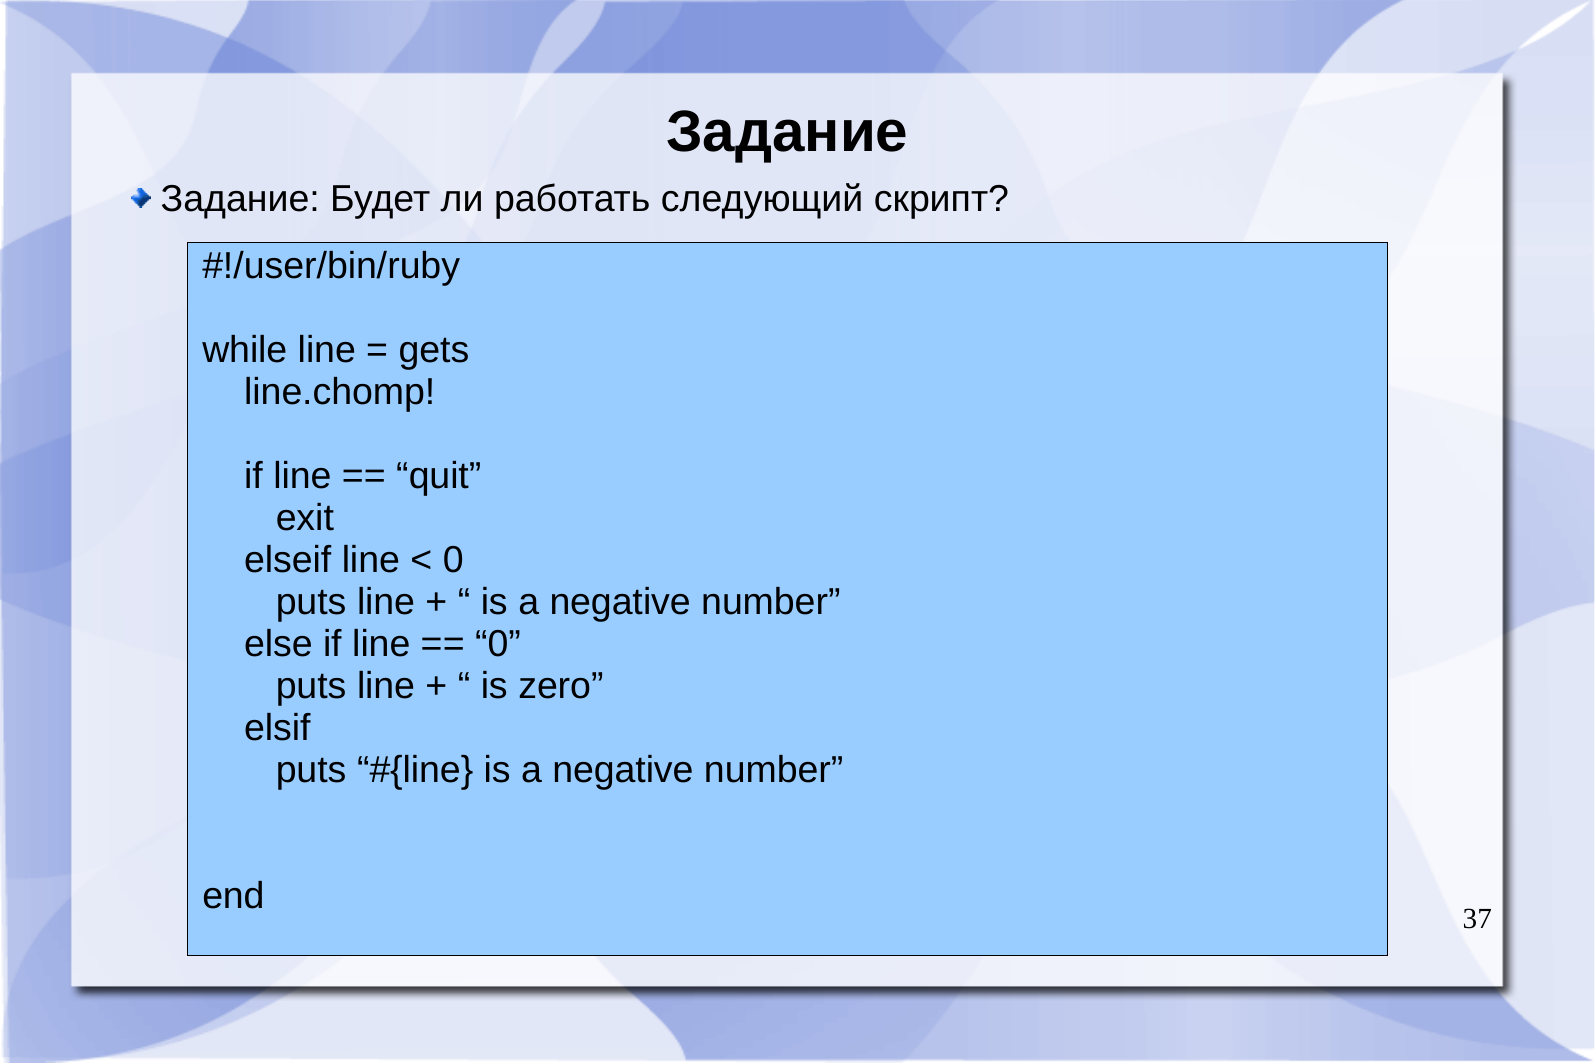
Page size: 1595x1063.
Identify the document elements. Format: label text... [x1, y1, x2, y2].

text_box Задание: Будет ли работать следующий скрипт? [116, 169, 1024, 227]
text_box #!/user/bin/ruby while line = gets line.chomp! if line == “quit” exit elseif line < 0 puts line + “ is a negative number” else if line == “0” puts line + “ is zero” elsif puts “#{line} is a negative number” end [187, 242, 1388, 956]
picture [0, 0, 1595, 1063]
title Задание [75, 75, 1501, 188]
